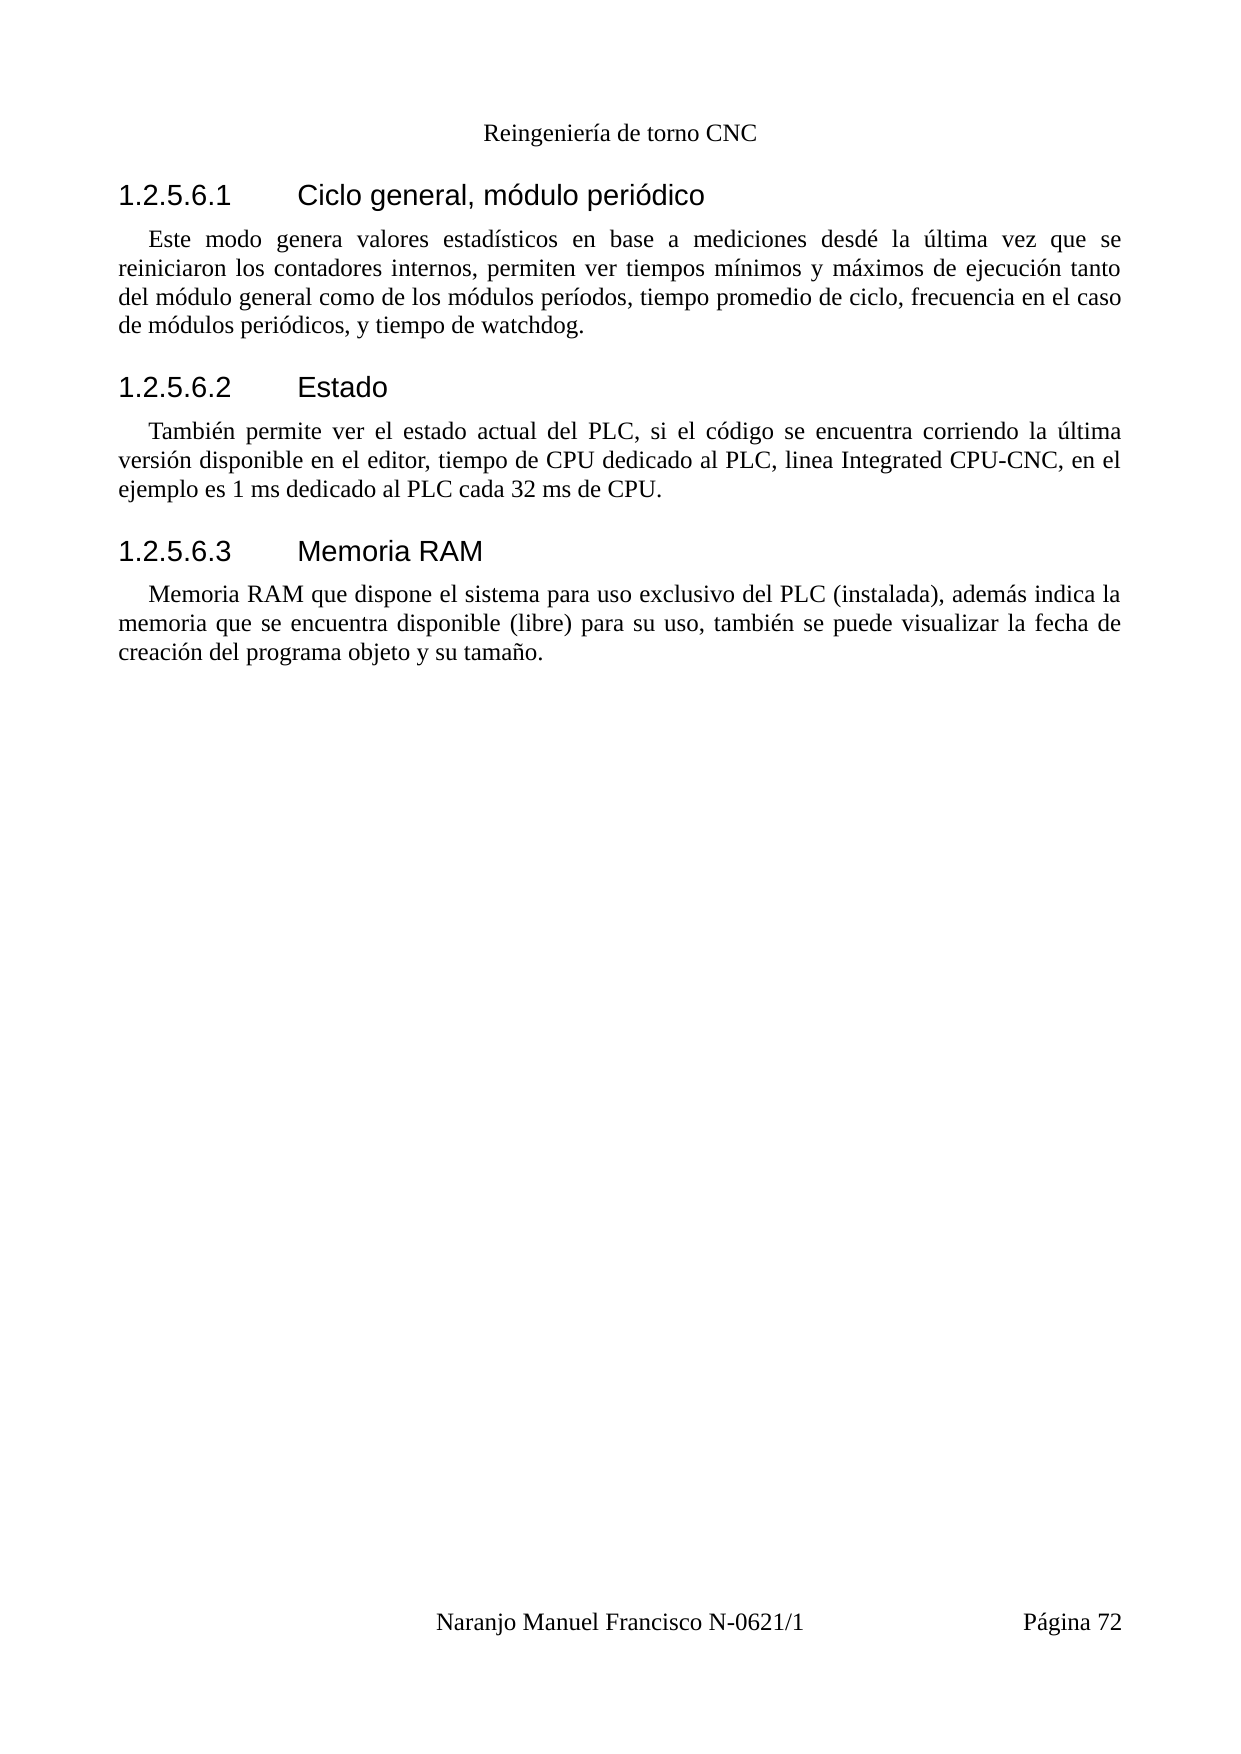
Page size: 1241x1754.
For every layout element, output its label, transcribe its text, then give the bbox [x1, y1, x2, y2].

text También permite ver el estado actual del PLC, si el código se encuentra corriendo la última versión disponible en el editor, tiempo de CPU dedicado al PLC, linea Integrated CPU-CNC, en el ejemplo es 1 ms dedicado al PLC cada 32 ms de CPU. [118, 416, 1122, 502]
subtitle Ciclo general, módulo periódico [118, 178, 1122, 212]
text Memoria RAM que dispone el sistema para uso exclusivo del PLC (instalada), además indica la memoria que se encuentra disponible (libre) para su uso, también se puede visualizar la fecha de creación del programa objeto y su tamaño. [118, 579, 1122, 666]
subtitle Estado [118, 370, 1122, 404]
subtitle Memoria RAM [118, 533, 1122, 567]
text Este modo genera valores estadísticos en base a mediciones desdé la última vez que se reiniciaron los contadores internos, permiten ver tiempos mínimos y máximos de ejecución tanto del módulo general como de los módulos períodos, tiempo promedio de ciclo, frecuencia en el caso de módulos periódicos, y tiempo de watchdog. [118, 224, 1122, 339]
